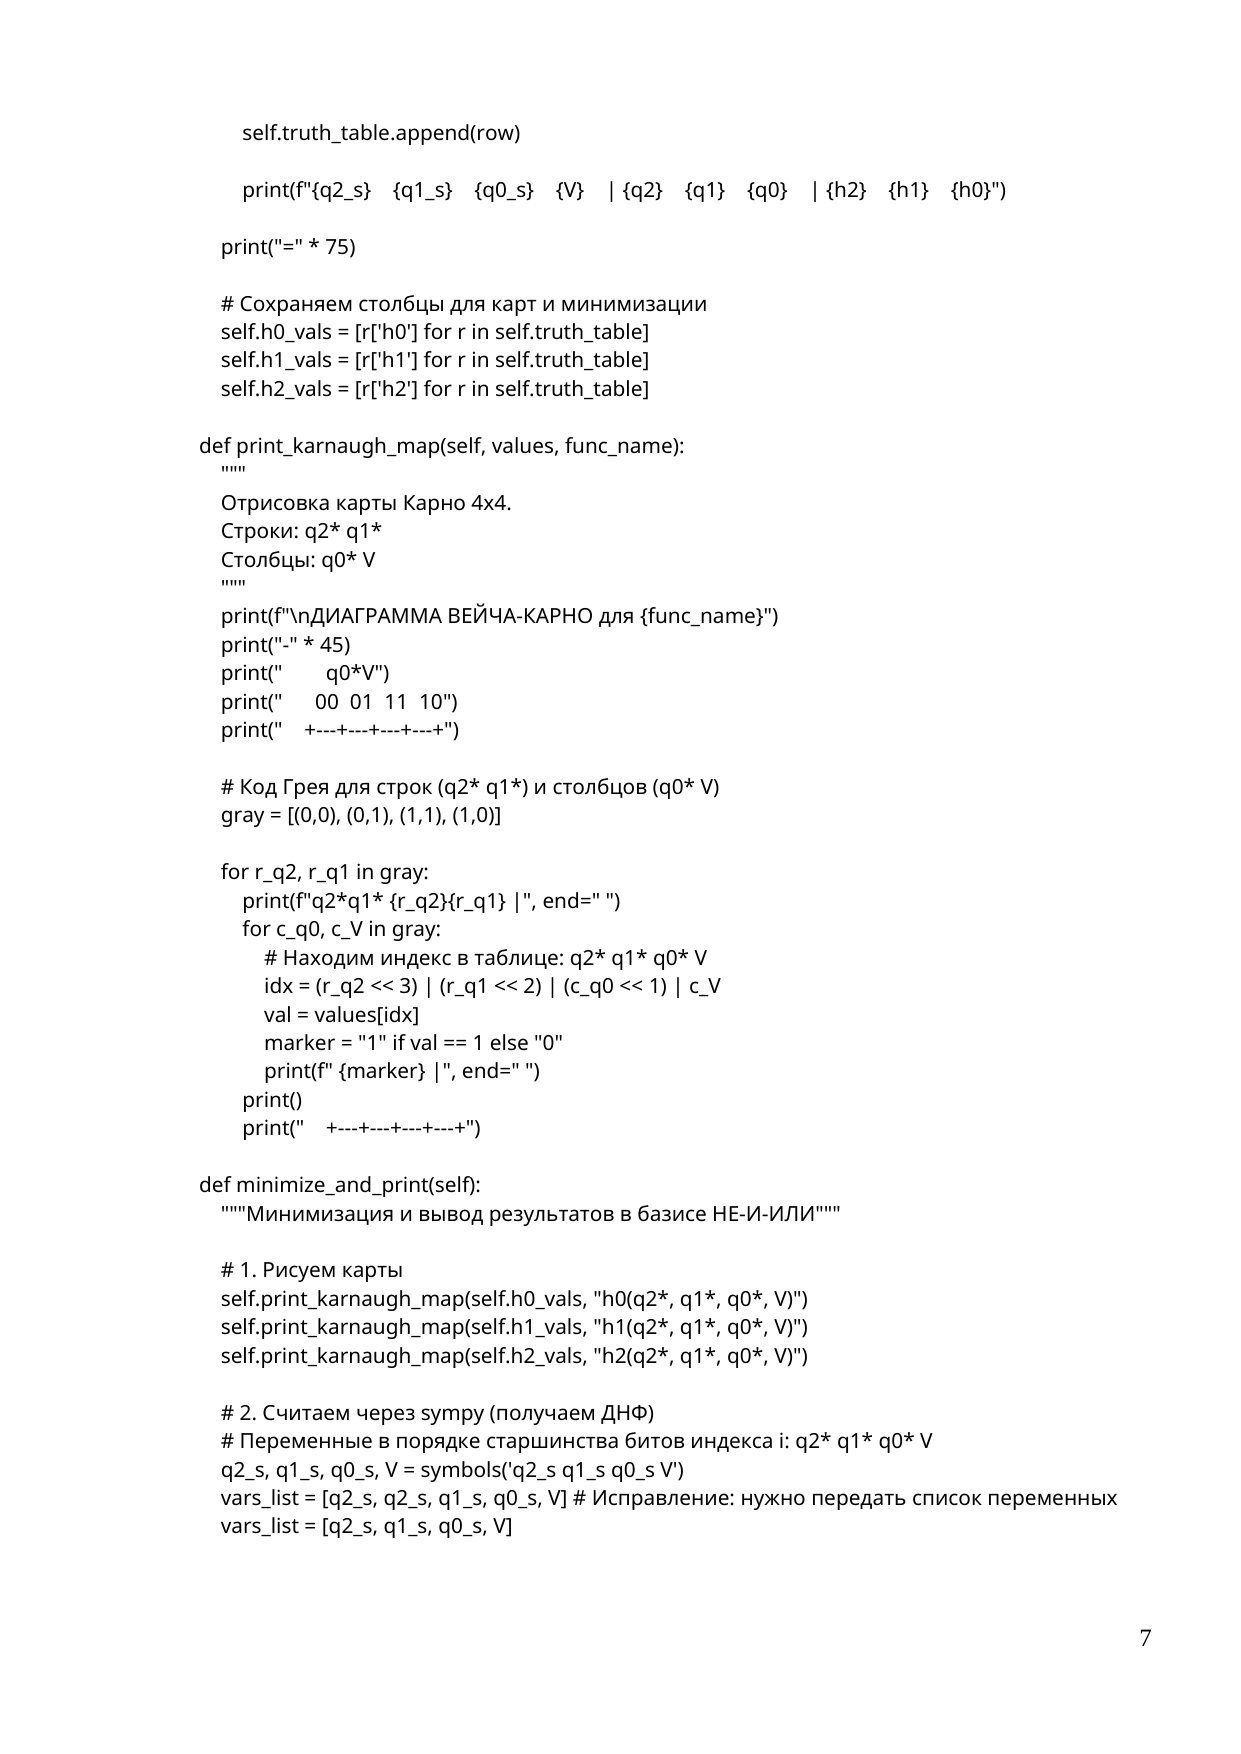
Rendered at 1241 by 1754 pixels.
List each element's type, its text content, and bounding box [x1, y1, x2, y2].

text """ [177, 573, 1152, 602]
text print("=" * 75) [177, 232, 1152, 260]
text self.print_karnaugh_map(self.h0_vals, "h0(q2*, q1*, q0*, V)") [177, 1284, 1152, 1312]
text for c_q0, c_V in gray: [177, 914, 1152, 943]
text self.h1_vals = [r['h1'] for r in self.truth_table] [177, 346, 1152, 374]
text """Минимизация и вывод результатов в базисе НЕ-И-ИЛИ""" [177, 1199, 1152, 1227]
text print(f"{q2_s} {q1_s} {q0_s} {V} | {q2} {q1} {q0} | {h2} {h1} {h0}") [177, 175, 1152, 203]
text marker = "1" if val == 1 else "0" [177, 1028, 1152, 1057]
text """ [177, 459, 1152, 488]
text Строки: q2* q1* [177, 516, 1152, 545]
text print(" +---+---+---+---+") [177, 1113, 1152, 1142]
text print("-" * 45) [177, 630, 1152, 658]
text vars_list = [q2_s, q1_s, q0_s, V] [177, 1512, 1152, 1540]
text # Находим индекс в таблице: q2* q1* q0* V [177, 943, 1152, 971]
text self.h0_vals = [r['h0'] for r in self.truth_table] [177, 317, 1152, 346]
text for r_q2, r_q1 in gray: [177, 857, 1152, 886]
text # 1. Рисуем карты [177, 1256, 1152, 1284]
text q2_s, q1_s, q0_s, V = symbols('q2_s q1_s q0_s V') [177, 1455, 1152, 1483]
text self.print_karnaugh_map(self.h2_vals, "h2(q2*, q1*, q0*, V)") [177, 1341, 1152, 1369]
text # 2. Считаем через sympy (получаем ДНФ) [177, 1398, 1152, 1426]
text self.truth_table.append(row) [177, 118, 1152, 147]
text print(" 00 01 11 10") [177, 687, 1152, 715]
text print(f" {marker} |", end=" ") [177, 1057, 1152, 1085]
text val = values[idx] [177, 1000, 1152, 1028]
text print() [177, 1085, 1152, 1113]
text print(" +---+---+---+---+") [177, 715, 1152, 744]
text # Код Грея для строк (q2* q1*) и столбцов (q0* V) [177, 772, 1152, 801]
text self.h2_vals = [r['h2'] for r in self.truth_table] [177, 374, 1152, 402]
text print(f"\nДИАГРАММА ВЕЙЧА-КАРНО для {func_name}") [177, 602, 1152, 630]
text print(f"q2*q1* {r_q2}{r_q1} |", end=" ") [177, 886, 1152, 914]
text vars_list = [q2_s, q2_s, q1_s, q0_s, V] # Исправление: нужно передать список переменных [177, 1483, 1152, 1512]
text Отрисовка карты Карно 4x4. [177, 488, 1152, 516]
text # Сохраняем столбцы для карт и минимизации [177, 289, 1152, 317]
text def minimize_and_print(self): [177, 1170, 1152, 1199]
text Столбцы: q0* V [177, 545, 1152, 573]
text def print_karnaugh_map(self, values, func_name): [177, 431, 1152, 459]
text self.print_karnaugh_map(self.h1_vals, "h1(q2*, q1*, q0*, V)") [177, 1312, 1152, 1341]
text print(" q0*V") [177, 658, 1152, 687]
text idx = (r_q2 << 3) | (r_q1 << 2) | (c_q0 << 1) | c_V [177, 971, 1152, 1000]
text # Переменные в порядке старшинства битов индекса i: q2* q1* q0* V [177, 1426, 1152, 1455]
text gray = [(0,0), (0,1), (1,1), (1,0)] [177, 801, 1152, 829]
